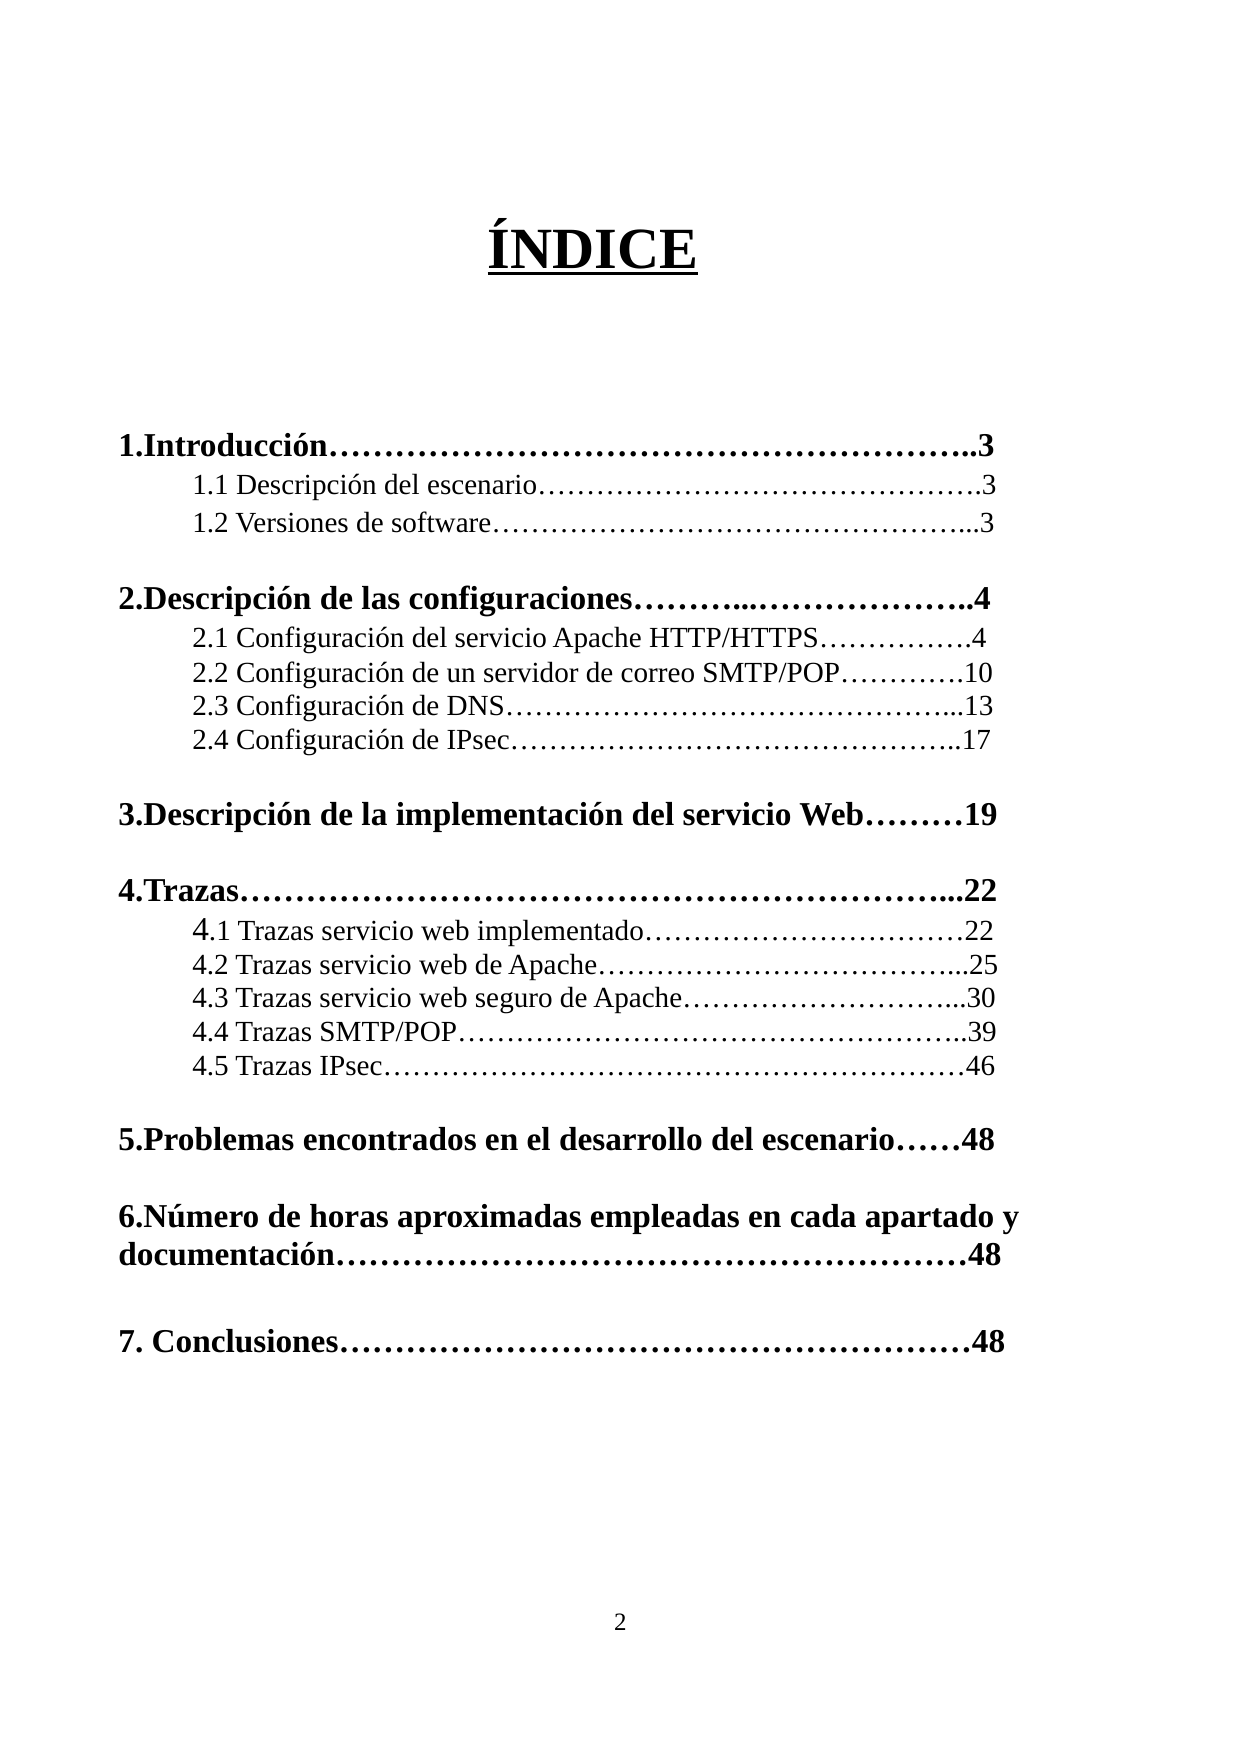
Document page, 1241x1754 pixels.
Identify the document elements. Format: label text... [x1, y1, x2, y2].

text 1.2 Versiones de software…………………………………………...3 [118, 501, 1122, 540]
text 4.3 Trazas servicio web seguro de Apache………………………...30 [118, 981, 1122, 1014]
text 6.Número de horas aproximadas empleadas en cada apartado y documentación…………………………………………………48 [118, 1196, 1122, 1273]
text 1.1 Descripción del escenario……………………………………….3 [118, 463, 1122, 501]
text 2.4 Configuración de IPsec………………………………………..17 [118, 722, 1122, 755]
text 1.Introducción…………………………………………………..3 [118, 425, 1122, 463]
text 2.3 Configuración de DNS………………………………………...13 [118, 688, 1122, 722]
text ÍNDICE [118, 214, 1122, 281]
text 4.Trazas………………………………………………………...22 [118, 870, 1122, 909]
text 4.5 Trazas IPsec……………………………………………………46 [118, 1048, 1122, 1081]
text 2.2 Configuración de un servidor de correo SMTP/POP………….10 [118, 655, 1122, 688]
text 5.Problemas encontrados en el desarrollo del escenario……48 [118, 1119, 1122, 1158]
text 7. Conclusiones…………………………………………………48 [118, 1321, 1122, 1359]
text 4.4 Trazas SMTP/POP……………………………………………..39 [118, 1014, 1122, 1048]
text 2.Descripción de las configuraciones………...………………..4 [118, 578, 1122, 616]
text 4.2 Trazas servicio web de Apache………………………………...25 [118, 947, 1122, 981]
text 3.Descripción de la implementación del servicio Web………19 [118, 794, 1122, 832]
text 2.1 Configuración del servicio Apache HTTP/HTTPS…………….4 [118, 616, 1122, 655]
text 4.1 Trazas servicio web implementado……………………………22 [118, 909, 1122, 947]
